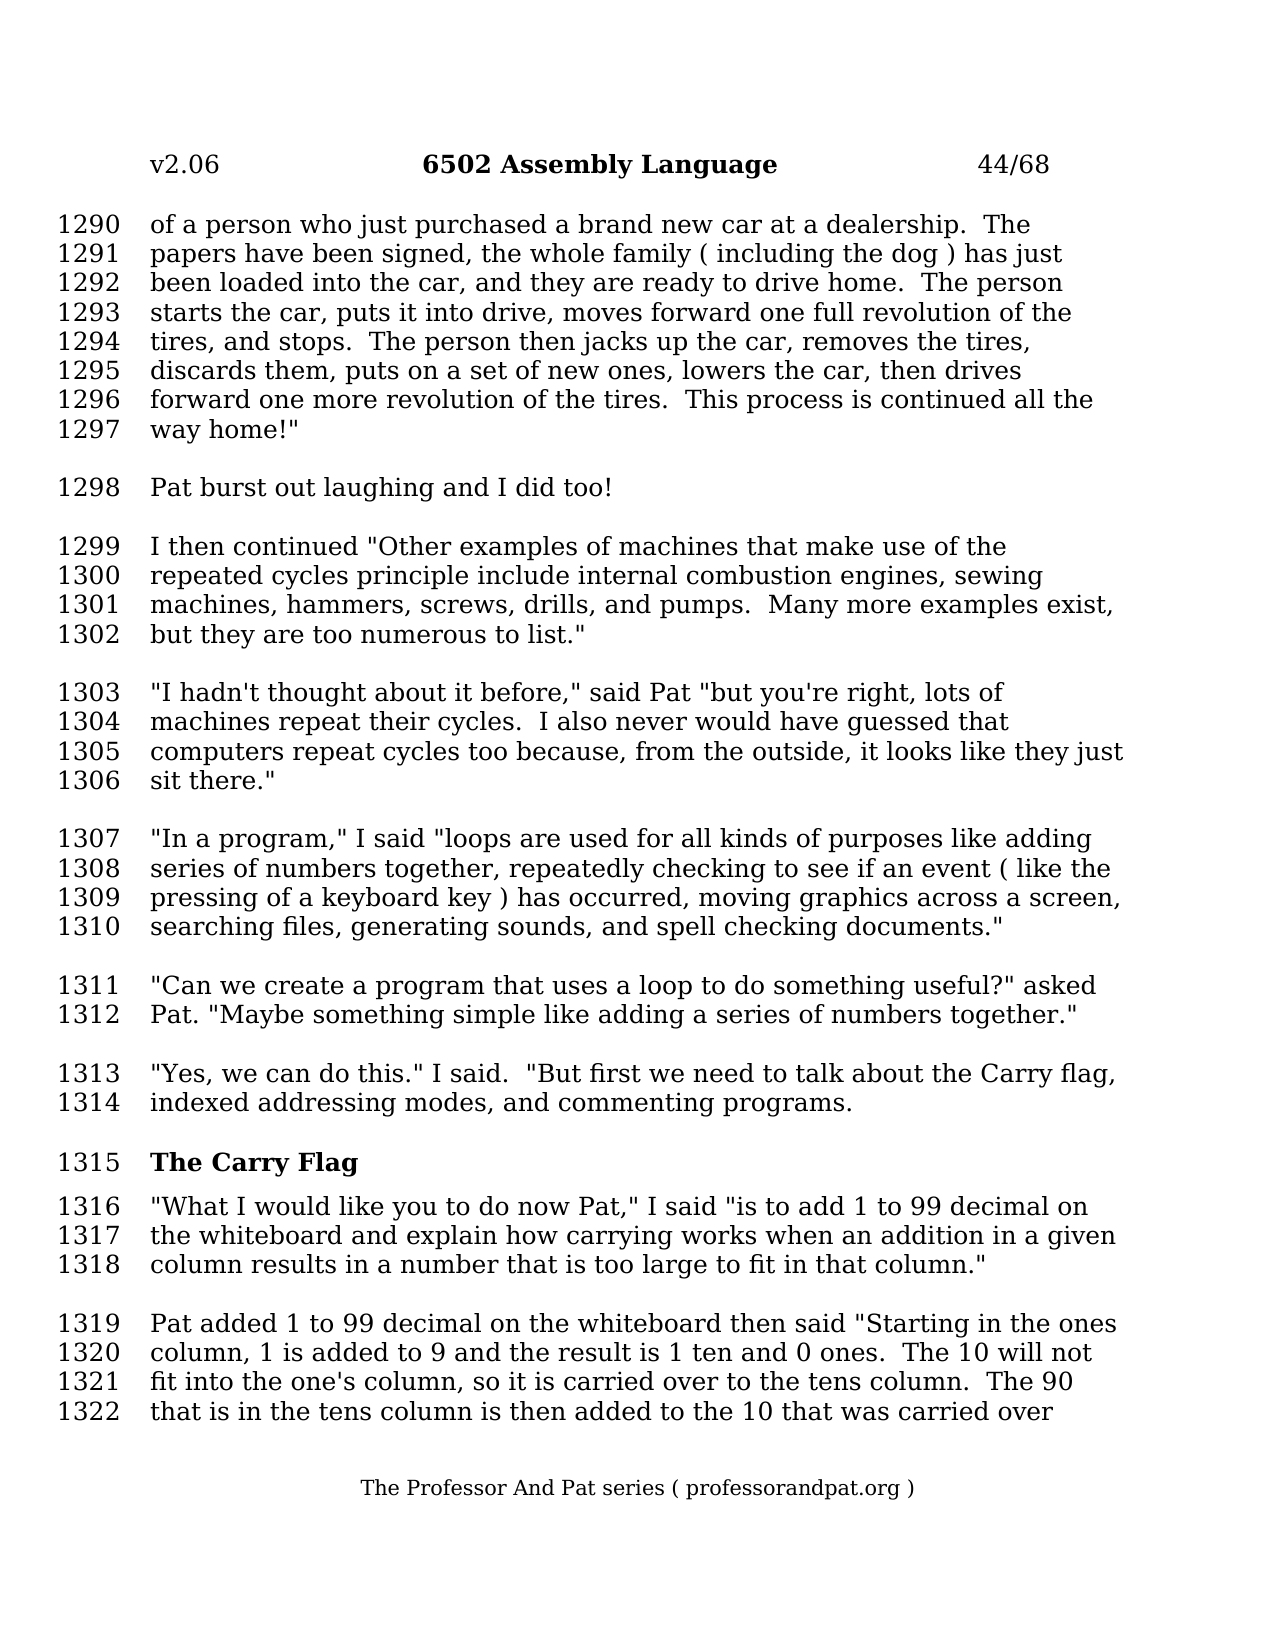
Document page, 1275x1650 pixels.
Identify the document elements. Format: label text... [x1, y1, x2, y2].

text of a person who just purchased a brand new car at a dealership. The papers have been signed, the whole family ( including the dog ) has just been loaded into the car, and they are ready to drive home. The person starts the car, puts it into drive, moves forward one full revolution of the tires, and stops. The person then jacks up the car, removes the tires, discards them, puts on a set of new ones, lowers the car, then drives forward one more revolution of the tires. This process is continued all the way home!" [150, 210, 1125, 444]
text I then continued "Other examples of machines that make use of the repeated cycles principle include internal combustion engines, sewing machines, hammers, screws, drills, and pumps. Many more examples exist, but they are too numerous to list." [150, 532, 1125, 649]
text Pat burst out laughing and I did too! [150, 473, 1125, 503]
text "In a program," I said "loops are used for all kinds of purposes like adding series of numbers together, repeatedly checking to see if an event ( like the pressing of a keyboard key ) has occurred, moving graphics across a screen, searching files, generating sounds, and spell checking documents." [150, 825, 1125, 942]
text "Can we create a program that uses a loop to do something useful?" asked Pat. "Maybe something simple like adding a series of numbers together." [150, 971, 1125, 1029]
text Pat added 1 to 99 decimal on the whiteboard then said "Starting in the ones column, 1 is added to 9 and the result is 1 ten and 0 ones. The 10 will not fit into the one's column, so it is carried over to the tens column. The 90 that is in the tens column is then added to the 10 that was carried over [150, 1309, 1125, 1426]
text "I hadn't thought about it before," said Pat "but you're right, lots of machines repeat their cycles. I also never would have guessed that computers repeat cycles too because, from the outside, it looks like they just sit there." [150, 678, 1125, 795]
text "Yes, we can do this." I said. "But first we need to talk about the Carry flag, indexed addressing modes, and commenting programs. [150, 1059, 1125, 1117]
subtitle The Carry Flag [150, 1147, 1125, 1177]
text "What I would like you to do now Pat," I said "is to add 1 to 99 decimal on the whiteboard and explain how carrying works when an addition in a given column results in a number that is too large to fit in that column." [150, 1192, 1125, 1280]
